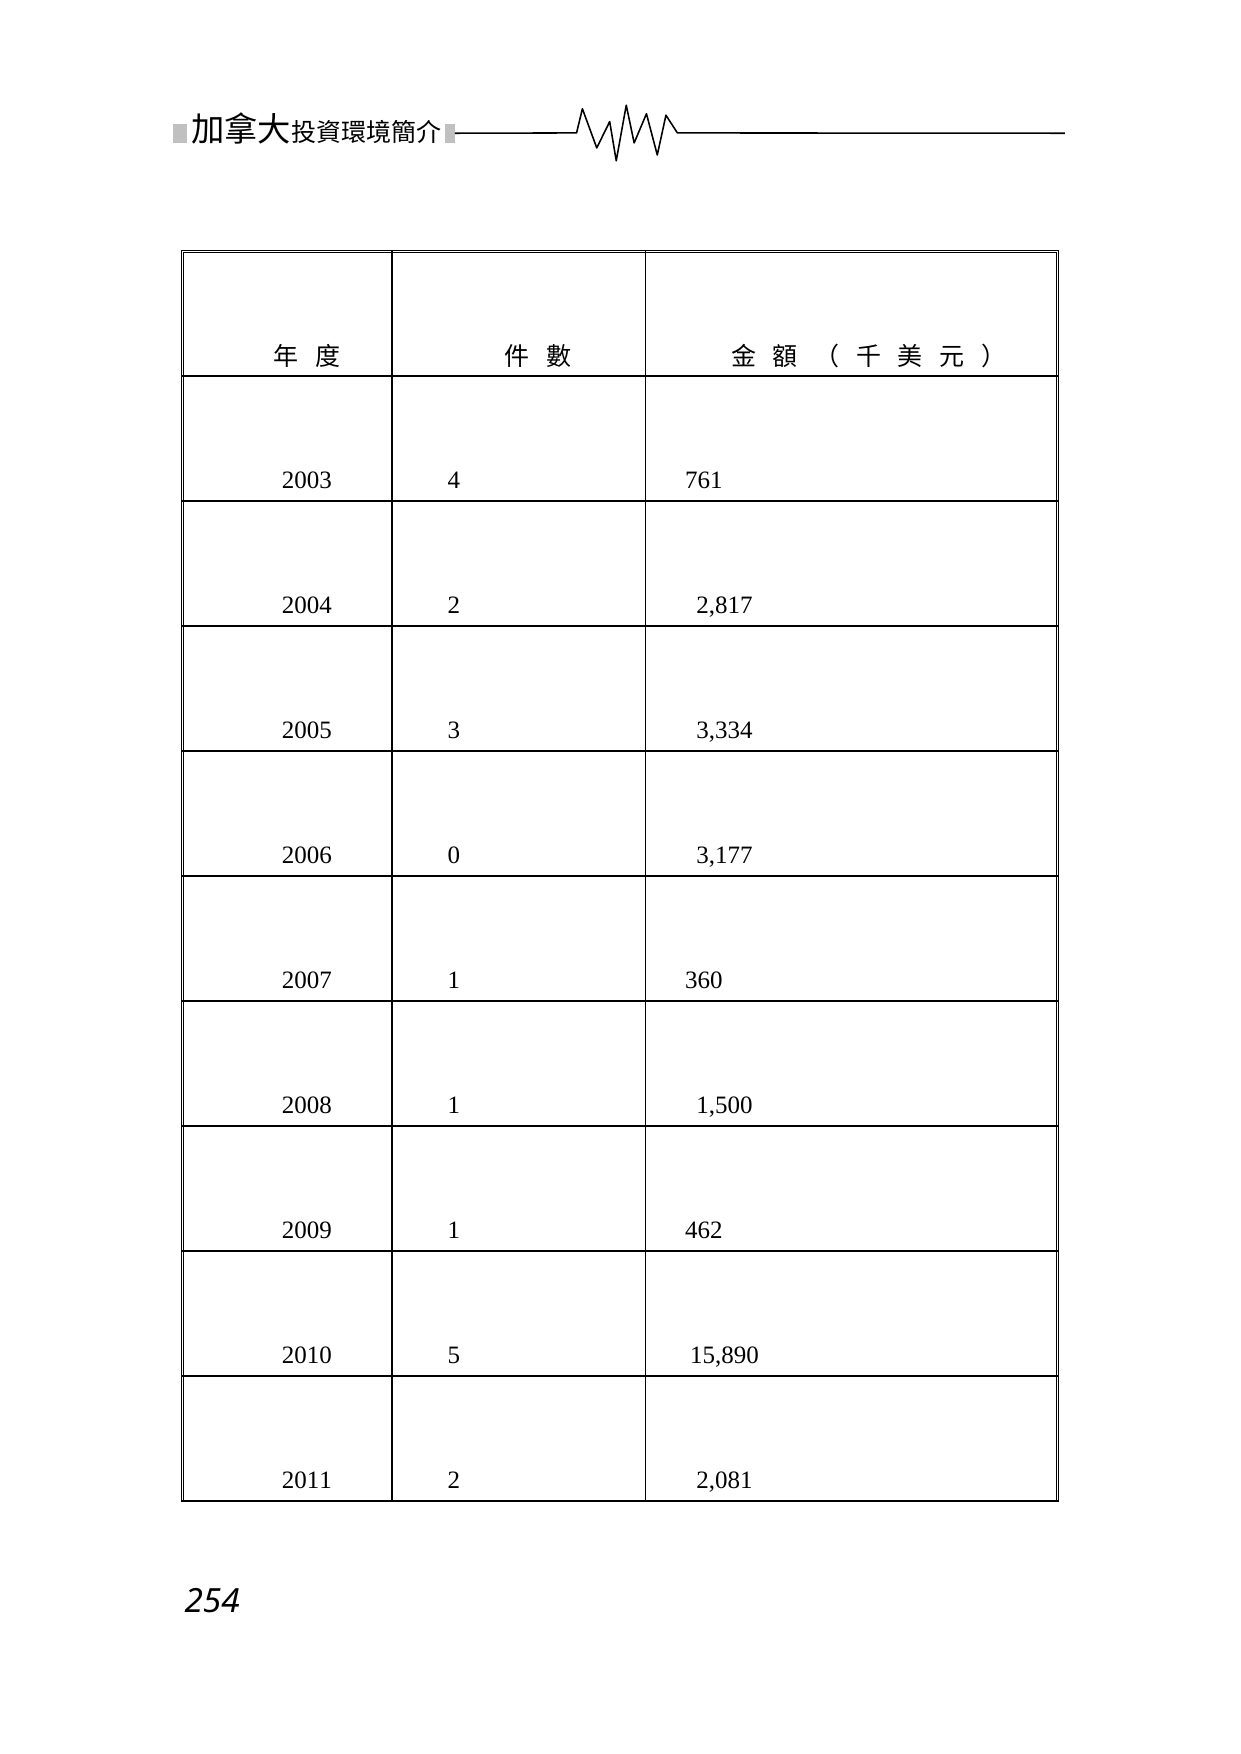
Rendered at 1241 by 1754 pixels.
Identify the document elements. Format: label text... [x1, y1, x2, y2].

table_cell 2007 [184, 877, 391, 1000]
table_cell 3,177 [646, 752, 1056, 875]
table_cell 1 [393, 1002, 645, 1125]
table_cell 2 [393, 1377, 645, 1500]
table_cell 1 [393, 1127, 645, 1250]
table_header 年度 [184, 253, 391, 375]
table_cell 3 [393, 627, 645, 750]
table_cell 2009 [184, 1127, 391, 1250]
table_cell 462 [646, 1127, 1056, 1250]
table_cell 1,500 [646, 1002, 1056, 1125]
table_cell 2,081 [646, 1377, 1056, 1500]
table_header 件數 [393, 253, 645, 375]
table_cell 2005 [184, 627, 391, 750]
table_cell 2011 [184, 1377, 391, 1500]
table_cell 0 [393, 752, 645, 875]
table_cell 5 [393, 1252, 645, 1375]
table_cell 761 [646, 377, 1056, 500]
table_cell 4 [393, 377, 645, 500]
table_cell 2 [393, 502, 645, 625]
table_cell 15,890 [646, 1252, 1056, 1375]
table_cell 1 [393, 877, 645, 1000]
table_cell 2008 [184, 1002, 391, 1125]
table_cell 360 [646, 877, 1056, 1000]
table_cell 2006 [184, 752, 391, 875]
table_header 金額（千美元） [646, 253, 1056, 375]
table_cell 2004 [184, 502, 391, 625]
table_cell 3,334 [646, 627, 1056, 750]
table_cell 2003 [184, 377, 391, 500]
table_cell 2010 [184, 1252, 391, 1375]
table_cell 2,817 [646, 502, 1056, 625]
